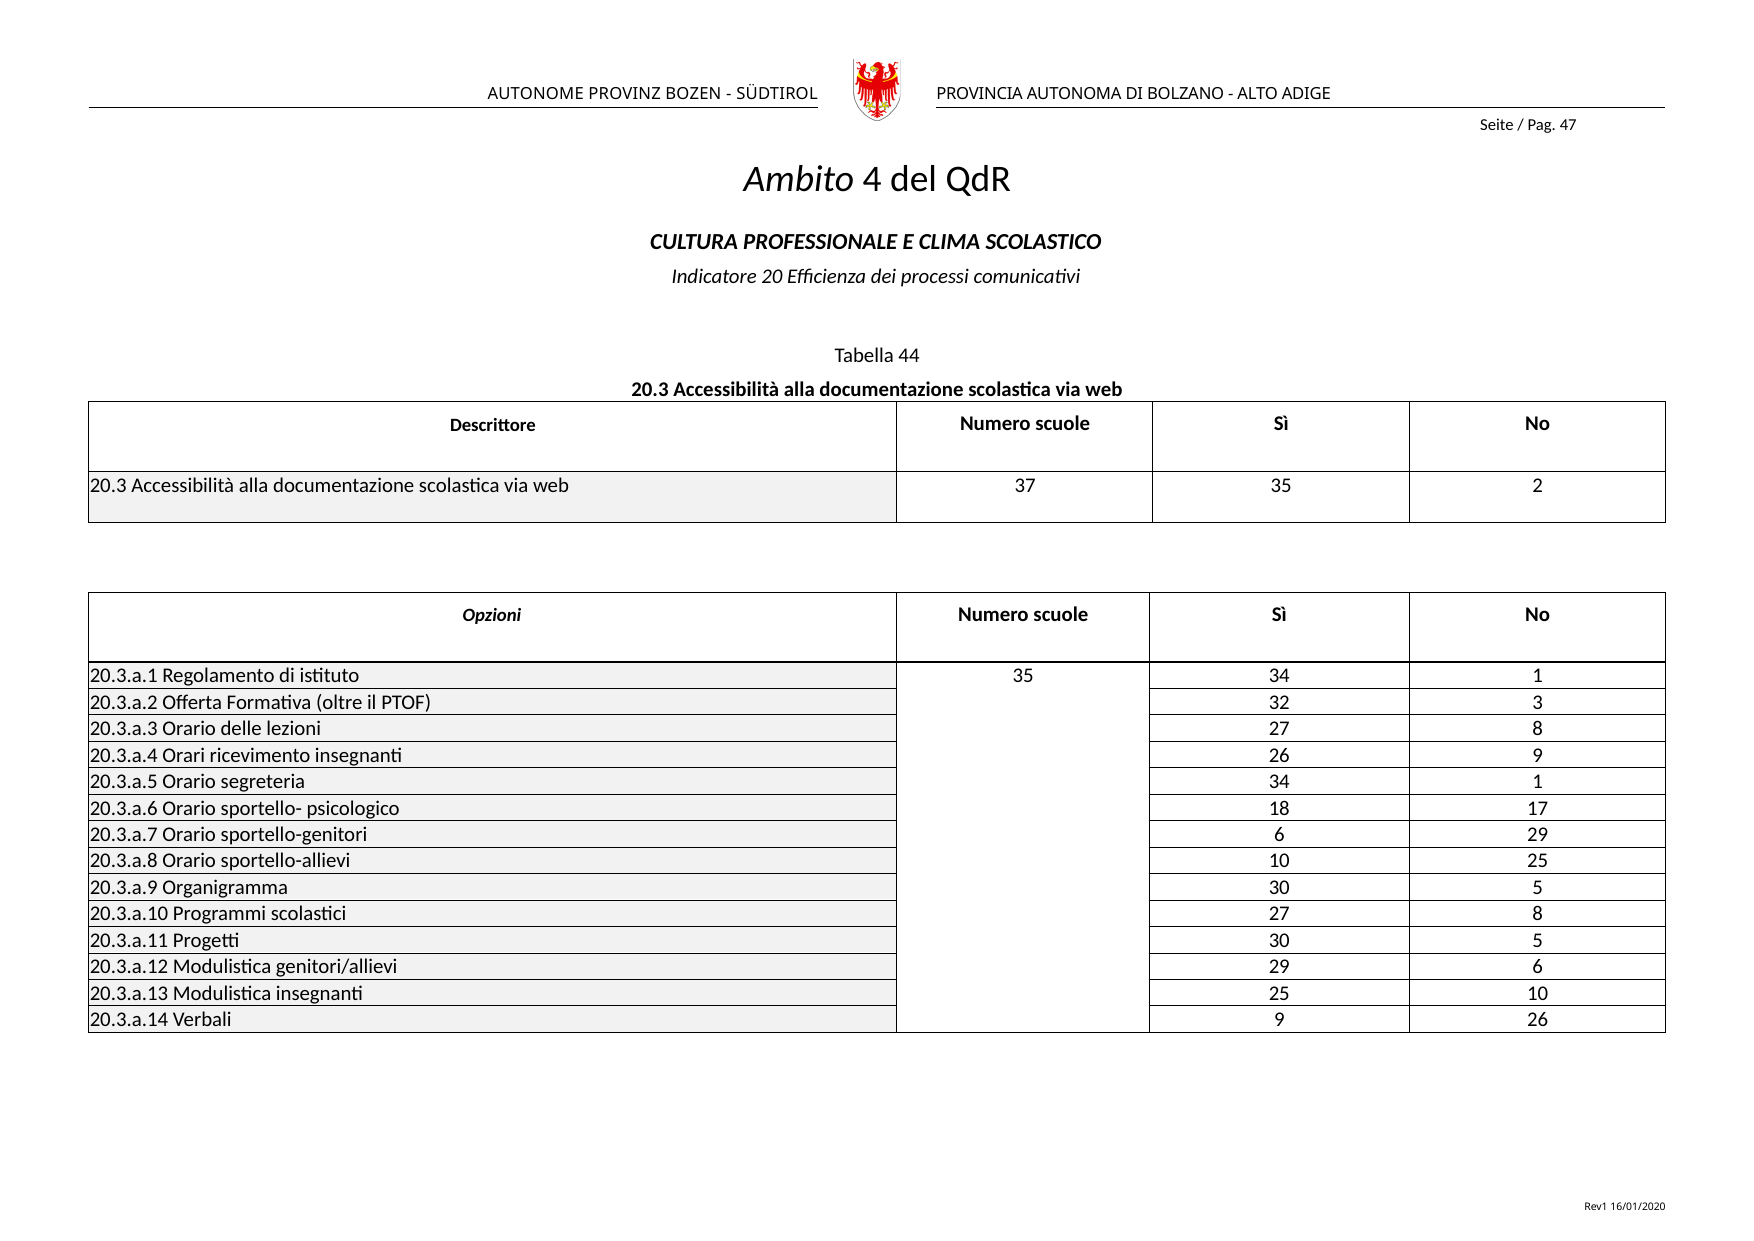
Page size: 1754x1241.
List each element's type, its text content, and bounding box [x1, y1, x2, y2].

table_cell 20.3.a.5 Orario segreteria [89, 768, 896, 794]
table_cell 20.3.a.14 Verbali [89, 1006, 896, 1032]
table_cell 37 [897, 472, 1152, 522]
table_header No [1410, 593, 1665, 661]
table_cell 6 [1150, 821, 1409, 847]
table_header Numero scuole [897, 593, 1149, 661]
table_cell 8 [1410, 715, 1665, 741]
table_header Opzioni [89, 593, 896, 661]
table_header Numero scuole [897, 402, 1152, 471]
table_cell 18 [1150, 795, 1409, 820]
table_cell 6 [1410, 954, 1665, 979]
table_cell 20.3.a.2 Offerta Formativa (oltre il PTOF) [89, 689, 896, 714]
table_cell 8 [1410, 901, 1665, 926]
table_cell 26 [1410, 1006, 1665, 1032]
table_header Sì [1150, 593, 1409, 661]
table_cell 20.3.a.12 Modulistica genitori/allievi [89, 954, 896, 979]
table_header No [1410, 402, 1665, 471]
table_cell 5 [1410, 927, 1665, 952]
table_cell 20.3.a.3 Orario delle lezioni [89, 715, 896, 741]
table_cell 29 [1150, 954, 1409, 979]
table_cell 35 [897, 663, 1149, 1032]
table_cell 20.3.a.11 Progetti [89, 927, 896, 952]
table_cell 29 [1410, 821, 1665, 847]
table_cell 20.3.a.1 Regolamento di istituto [89, 663, 896, 688]
table_cell 26 [1150, 742, 1409, 767]
table_cell 20.3.a.13 Modulistica insegnanti [89, 980, 896, 1005]
table_cell 20.3.a.8 Orario sportello-allievi [89, 848, 896, 873]
table_cell 17 [1410, 795, 1665, 820]
table_cell 35 [1153, 472, 1409, 522]
text CULTURA PROFESSIONALE E CLIMA SCOLASTICO [95, 222, 1659, 255]
text 20.3 Accessibilità alla documentazione scolastica via web [95, 368, 1659, 401]
table_cell 34 [1150, 663, 1409, 688]
table_cell 20.3.a.10 Programmi scolastici [89, 901, 896, 926]
table_cell 30 [1150, 874, 1409, 899]
table_cell 10 [1150, 848, 1409, 873]
table_cell 34 [1150, 768, 1409, 794]
table_cell 20.3.a.7 Orario sportello-genitori [89, 821, 896, 847]
table_cell 25 [1410, 848, 1665, 873]
table_cell 1 [1410, 768, 1665, 794]
table_cell 32 [1150, 689, 1409, 714]
table_cell 25 [1150, 980, 1409, 1005]
table_cell 9 [1150, 1006, 1409, 1032]
table_cell 20.3.a.6 Orario sportello- psicologico [89, 795, 896, 820]
table_cell 2 [1410, 472, 1665, 522]
text Indicatore 20 Efficienza dei processi comunicativi [95, 255, 1659, 289]
table_cell 30 [1150, 927, 1409, 952]
table_cell 10 [1410, 980, 1665, 1005]
table_cell 27 [1150, 715, 1409, 741]
table_cell 27 [1150, 901, 1409, 926]
table_cell 20.3.a.9 Organigramma [89, 874, 896, 899]
table_header Descrittore [89, 402, 896, 471]
table_cell 5 [1410, 874, 1665, 899]
table_cell 1 [1410, 663, 1665, 688]
table_header Sì [1153, 402, 1409, 471]
text Ambito 4 del QdR [88, 155, 1665, 201]
table_cell 20.3.a.4 Orari ricevimento insegnanti [89, 742, 896, 767]
table_cell 3 [1410, 689, 1665, 714]
table_cell 20.3 Accessibilità alla documentazione scolastica via web [89, 472, 896, 522]
table_cell 9 [1410, 742, 1665, 767]
text Tabella 44 [95, 334, 1659, 368]
